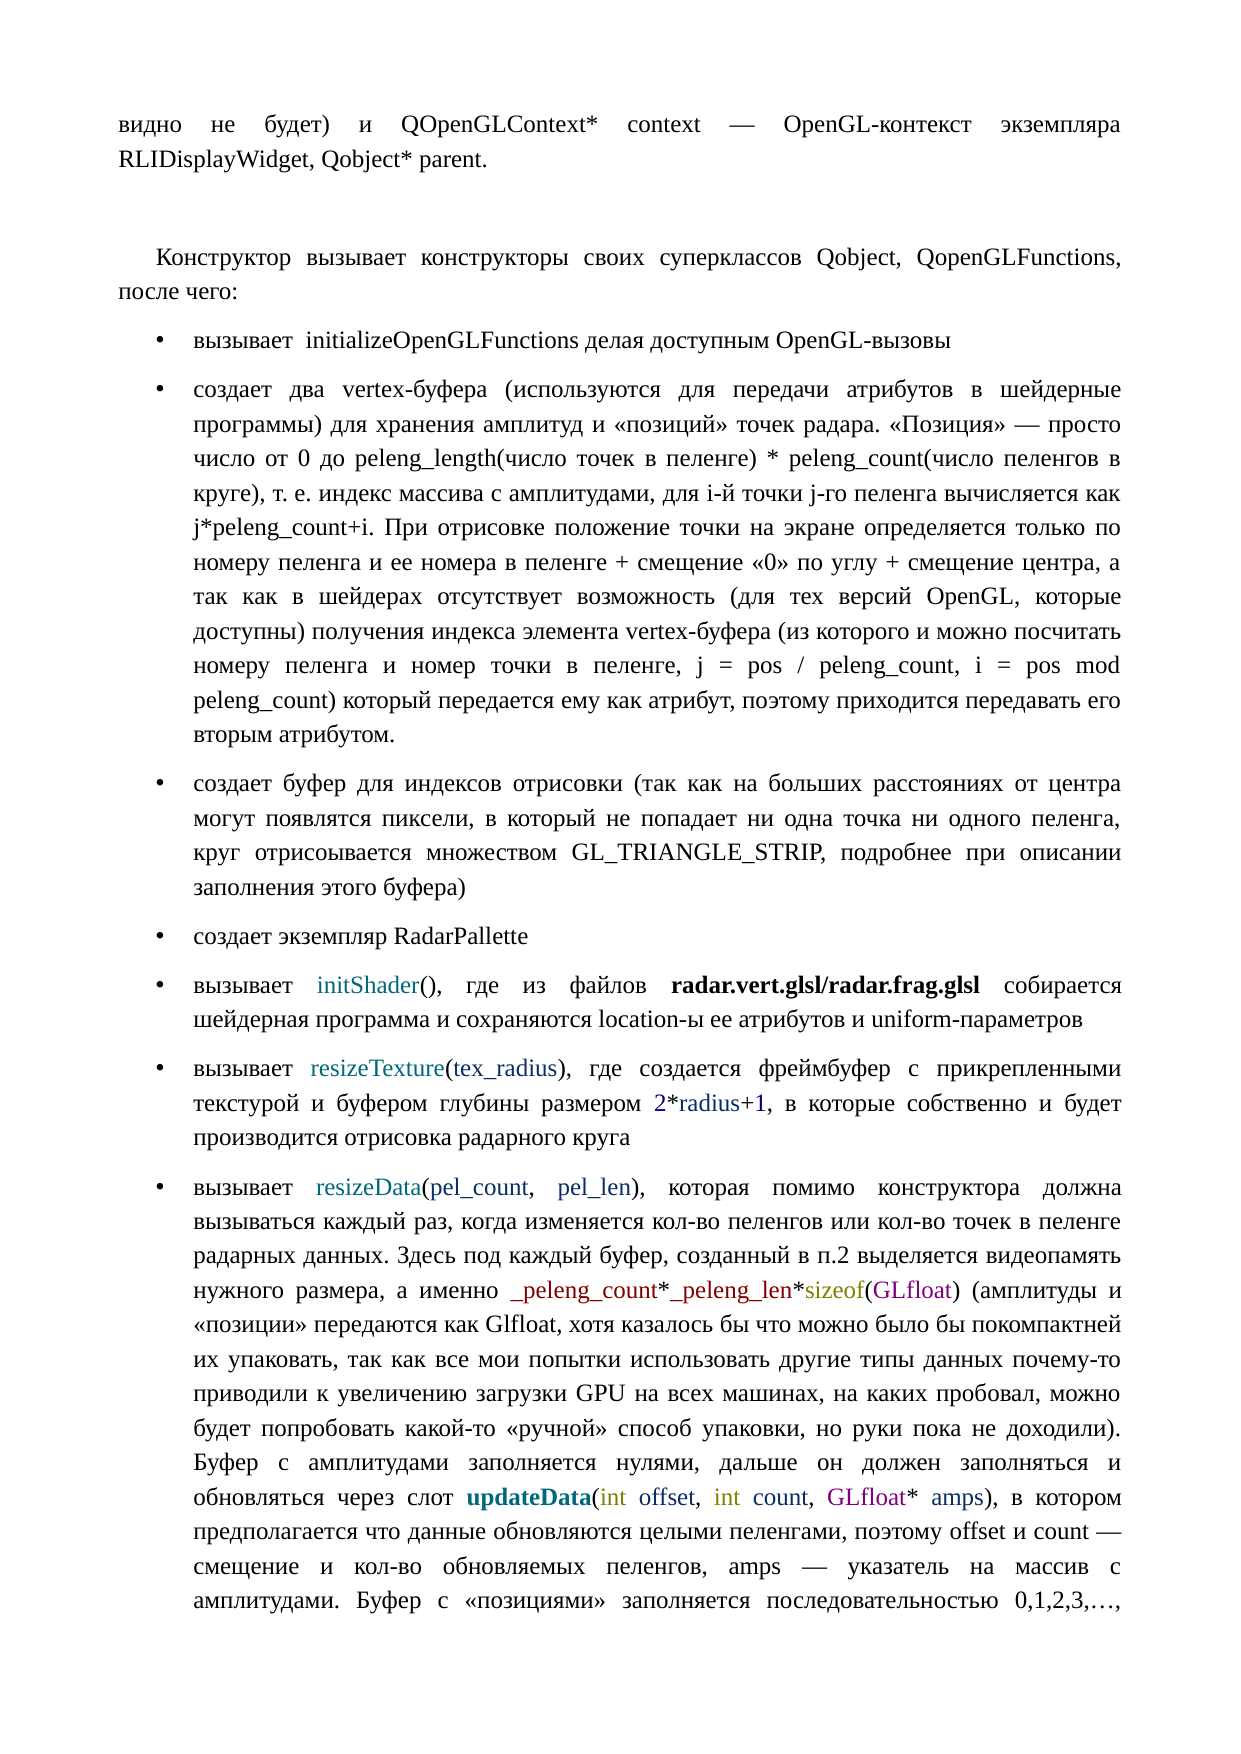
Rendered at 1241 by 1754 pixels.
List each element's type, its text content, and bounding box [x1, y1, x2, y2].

list вызывает initShader(), где из файлов radar.vert.glsl/radar.frag.glsl собирается шейдерная программа и сохраняются location-ы ее атрибутов и uniform-параметров [156, 970, 1122, 1033]
text Конструктор вызывает конструкторы своих суперклассов Qobject, QopenGLFunctions, после чего: [118, 242, 1122, 305]
text видно не будет) и QOpenGLContext* context — OpenGL-контекст экземпляра RLIDisplayWidget, Qobject* parent. [118, 109, 1122, 173]
list вызывает resizeTexture(tex_radius), где создается фреймбуфер с прикрепленными текстурой и буфером глубины размером 2*radius+1, в которые собственно и будет производится отрисовка радарного круга [156, 1053, 1122, 1151]
list создает экземпляр RadarPallette [156, 921, 1122, 950]
list вызывает resizeData(pel_count, pel_len), которая помимо конструктора должна вызываться каждый раз, когда изменяется кол-во пеленгов или кол-во точек в пеленге радарных данных. Здесь под каждый буфер, созданный в п.2 выделяется видеопамять нужного размера, а именно _peleng_count*_peleng_len*sizeof(GLfloat) (амплитуды и «позиции» передаются как Glfloat, хотя казалось бы что можно было бы покомпактней их упаковать, так как все мои попытки использовать другие типы данных почему-то приводили к увеличению загрузки GPU на всех машинах, на каких пробовал, можно будет попробовать какой-то «ручной» способ упаковки, но руки пока не доходили). Буфер с амплитудами заполняется нулями, дальше он должен заполняться и обновляться через слот updateData(int offset, int count, GLfloat* amps), в котором предполагается что данные обновляются целыми пеленгами, поэтому offset и count — смещение и кол-во обновляемых пеленгов, amps — указатель на массив с амплитудами. Буфер с «позициями» заполняется последовательностью 0,1,2,3,…, [156, 1172, 1122, 1614]
list создает буфер для индексов отрисовки (так как на больших расстояниях от центра могут появлятся пиксели, в который не попадает ни одна точка ни одного пеленга, круг отрисоывается множеством GL_TRIANGLE_STRIP, подробнее при описании заполнения этого буфера) [156, 768, 1122, 901]
list вызывает initializeOpenGLFunctions делая доступным OpenGL-вызовы [156, 326, 1122, 354]
list создает два vertex-буфера (используются для передачи атрибутов в шейдерные программы) для хранения амплитуд и «позиций» точек радара. «Позиция» — просто число от 0 до peleng_length(число точек в пеленге) * peleng_count(число пеленгов в круге), т. е. индекс массива с амплитудами, для i-й точки j-го пеленга вычисляется как j*peleng_count+i. При отрисовке положение точки на экране определяется только по номеру пеленга и ее номера в пеленге + смещение «0» по углу + смещение центра, а так как в шейдерах отсутствует возможность (для тех версий OpenGL, которые доступны) получения индекса элемента vertex-буфера (из которого и можно посчитать номеру пеленга и номер точки в пеленге, j = pos / peleng_count, i = pos mod peleng_count) который передается ему как атрибут, поэтому приходится передавать его вторым атрибутом. [156, 374, 1122, 748]
